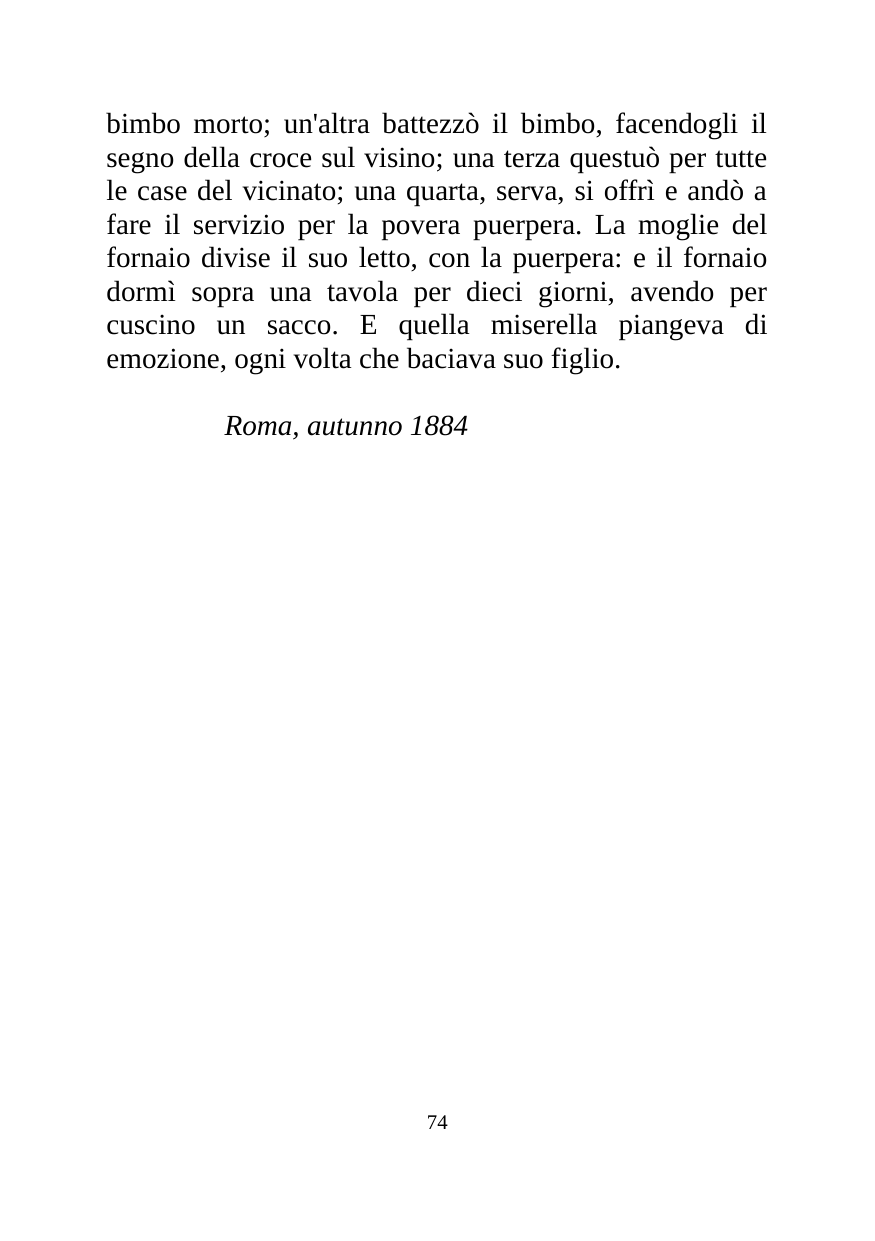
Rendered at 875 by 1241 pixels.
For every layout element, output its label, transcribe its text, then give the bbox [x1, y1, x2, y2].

text bimbo morto; un'altra battezzò il bimbo, facendogli il segno della croce sul visino; una terza questuò per tutte le case del vicinato; una quarta, serva, si offrì e andò a fare il servizio per la povera puerpera. La moglie del fornaio divise il suo letto, con la puerpera: e il fornaio dormì sopra una tavola per dieci giorni, avendo per cuscino un sacco. E quella miserella piangeva di emozione, ogni volta che baciava suo figlio. [106, 106, 768, 374]
text Roma, autunno 1884 [106, 408, 768, 442]
